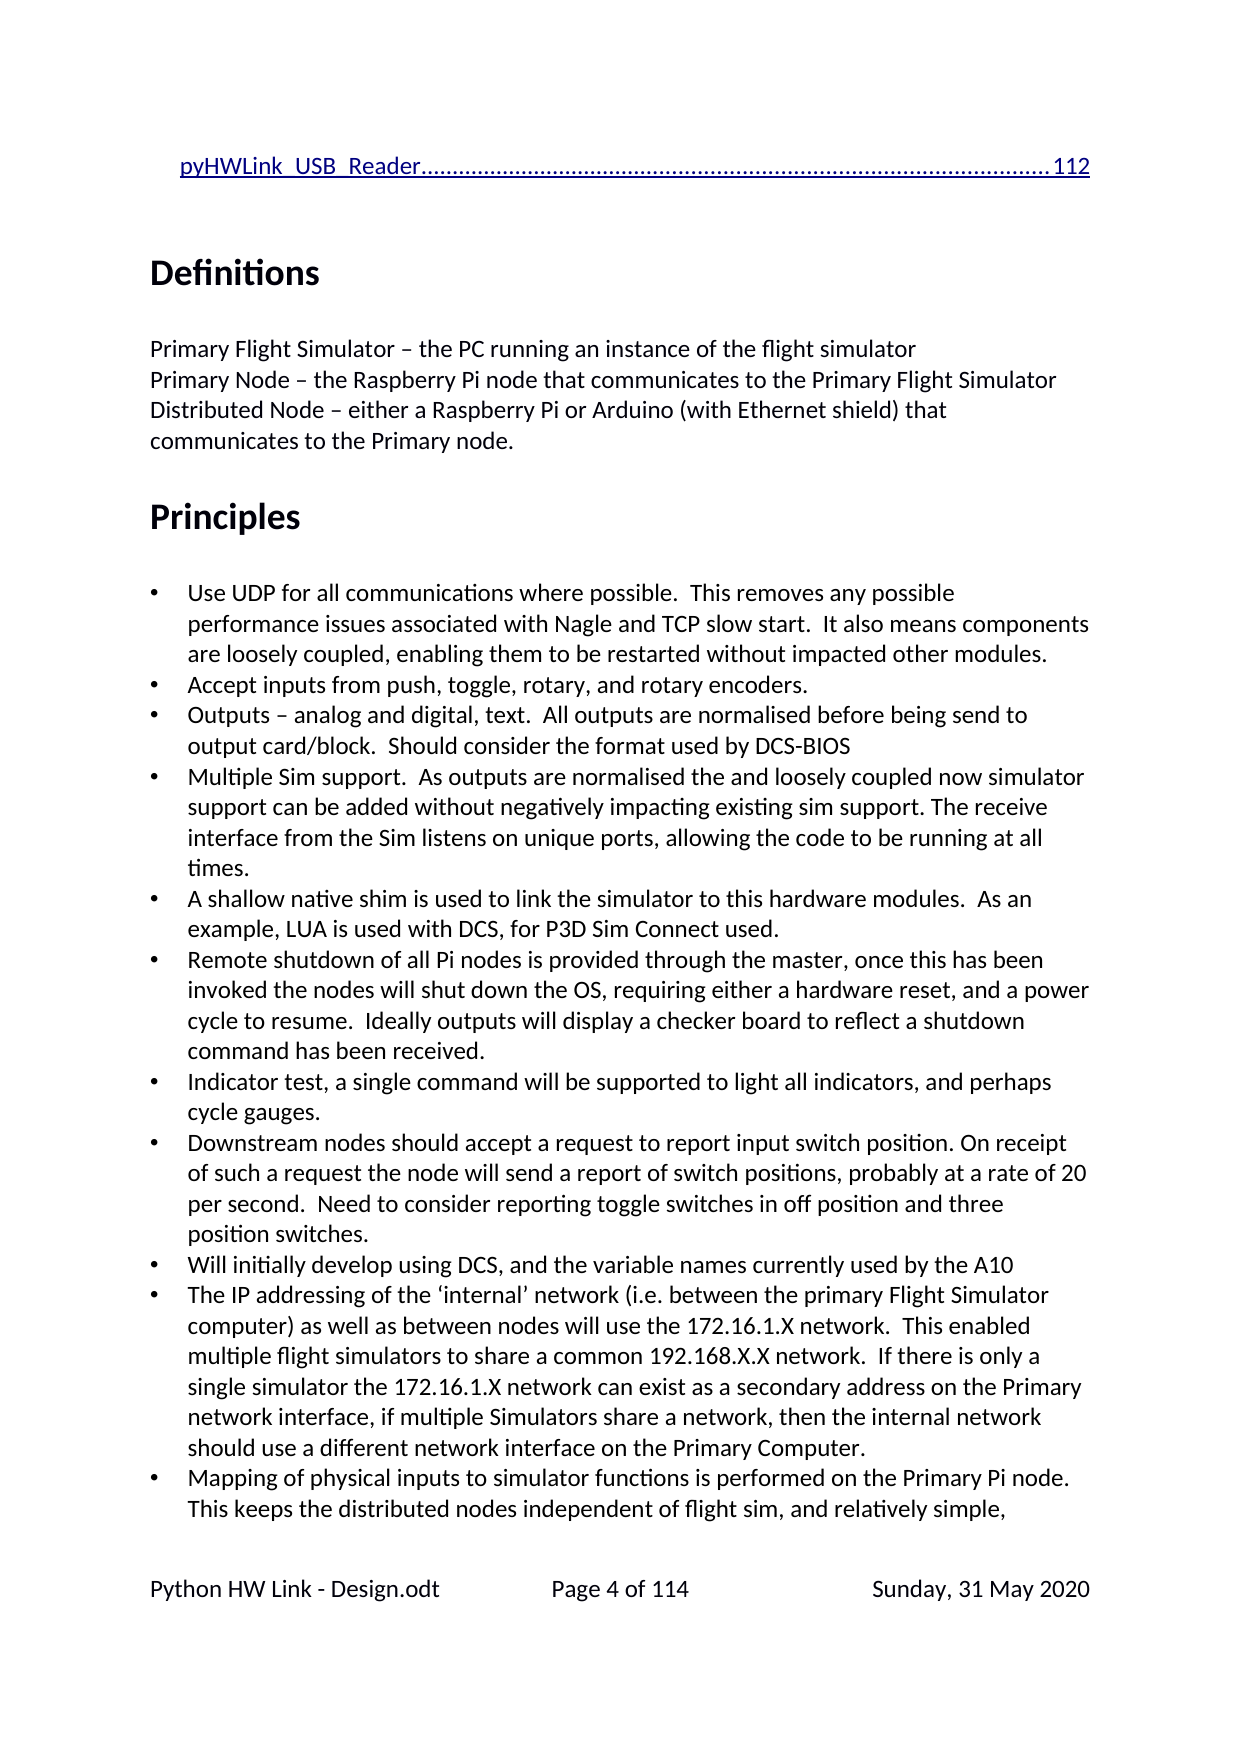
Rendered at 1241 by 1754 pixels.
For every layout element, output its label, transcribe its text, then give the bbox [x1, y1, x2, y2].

list Downstream nodes should accept a request to report input switch position. On receipt of such a request the node will send a report of switch positions, probably at a rate of 20 per second. Need to consider reporting toggle switches in off position and three position switches. [150, 1127, 1090, 1249]
text Primary Node – the Raspberry Pi node that communicates to the Primary Flight Simulator [150, 364, 1090, 394]
list The IP addressing of the ‘internal’ network (i.e. between the primary Flight Simulator computer) as well as between nodes will use the 172.16.1.X network. This enabled multiple flight simulators to share a common 192.168.X.X network. If there is only a single simulator the 172.16.1.X network can exist as a secondary address on the Primary network interface, if multiple Simulators share a network, then the internal network should use a different network interface on the Primary Computer. [150, 1279, 1090, 1463]
text pyHWLink_USB_Reader 112 [179, 150, 1090, 176]
list Will initially develop using DCS, and the variable names currently used by the A10 [150, 1249, 1090, 1279]
subtitle Principles [150, 493, 1090, 539]
list Mapping of physical inputs to simulator functions is performed on the Primary Pi node. This keeps the distributed nodes independent of flight sim, and relatively simple, [150, 1463, 1090, 1524]
list Indicator test, a single command will be supported to light all indicators, and perhaps cycle gauges. [150, 1066, 1090, 1127]
text Primary Flight Simulator – the PC running an instance of the flight simulator [150, 333, 1090, 364]
list Use UDP for all communications where possible. This removes any possible performance issues associated with Nagle and TCP slow start. It also means components are loosely coupled, enabling them to be restarted without impacted other modules. [150, 577, 1090, 669]
list A shallow native shim is used to link the simulator to this hardware modules. As an example, LUA is used with DCS, for P3D Sim Connect used. [150, 883, 1090, 944]
text Distributed Node – either a Raspberry Pi or Arduino (with Ethernet shield) that communicates to the Primary node. [150, 394, 1090, 455]
list Remote shutdown of all Pi nodes is provided through the master, once this has been invoked the nodes will shut down the OS, requiring either a hardware reset, and a power cycle to resume. Ideally outputs will display a checker board to reflect a shutdown command has been received. [150, 944, 1090, 1066]
text [179, 177, 1090, 181]
subtitle Definitions [150, 248, 1090, 294]
list Accept inputs from push, toggle, rotary, and rotary encoders. [150, 669, 1090, 699]
list Outputs – analog and digital, text. All outputs are normalised before being send to output card/block. Should consider the format used by DCS-BIOS [150, 699, 1090, 761]
list Multiple Sim support. As outputs are normalised the and loosely coupled now simulator support can be added without negatively impacting existing sim support. The receive interface from the Sim listens on unique ports, allowing the code to be running at all times. [150, 761, 1090, 883]
